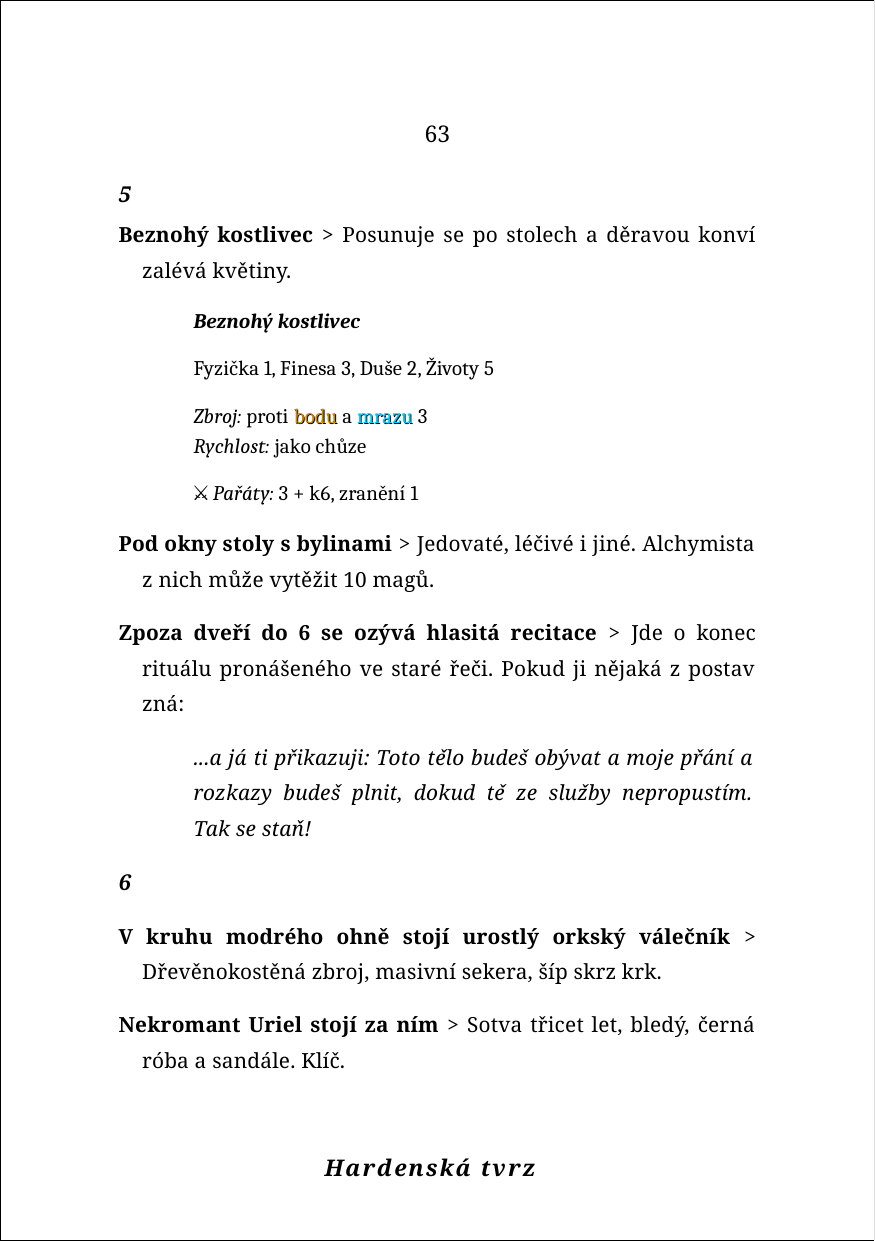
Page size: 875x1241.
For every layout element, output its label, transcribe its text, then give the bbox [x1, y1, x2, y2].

text Beznohý kostlivec > Posunuje se po stolech a děravou konví zalévá květiny. [118, 221, 756, 284]
text V kruhu modrého ohně stojí urostlý orkský válečník > Dřevěnokostěná zbroj, masivní sekera, šíp skrz krk. [118, 922, 756, 986]
text 6 [118, 867, 756, 897]
list Fyzička 1, Finesa 3, Duše 2, Životy 5 [156, 357, 756, 381]
text Zpoza dveří do 6 se ozývá hlasitá recitace > Jde o konec rituálu pronášeného ve staré řeči. Pokud ji nějaká z postav zná: [118, 618, 756, 718]
list ...a já ti přikazuji: Toto tělo budeš obývat a moje přání a rozkazy budeš plnit, dokud tě ze služby nepropustím. Tak se staň! [156, 743, 756, 842]
list Rychlost: jako chůze [156, 434, 756, 458]
list Zbroj: proti bodu a⁠ mrazu 3 [156, 404, 756, 428]
text Pod okny stoly s bylinami > Jedovaté, léčivé i jiné. Alchymista z nich může vytěžit 10 magů. [118, 529, 756, 593]
list ⚔ Pařáty: 3 + k6, zranění 1 [156, 482, 756, 506]
subtitle 5 [118, 179, 756, 209]
list Beznohý kostlivec [156, 309, 756, 333]
text Nekromant Uriel stojí za ním > Sotva třicet let, bledý, černá róba a sandále. Klíč. [118, 1011, 756, 1074]
